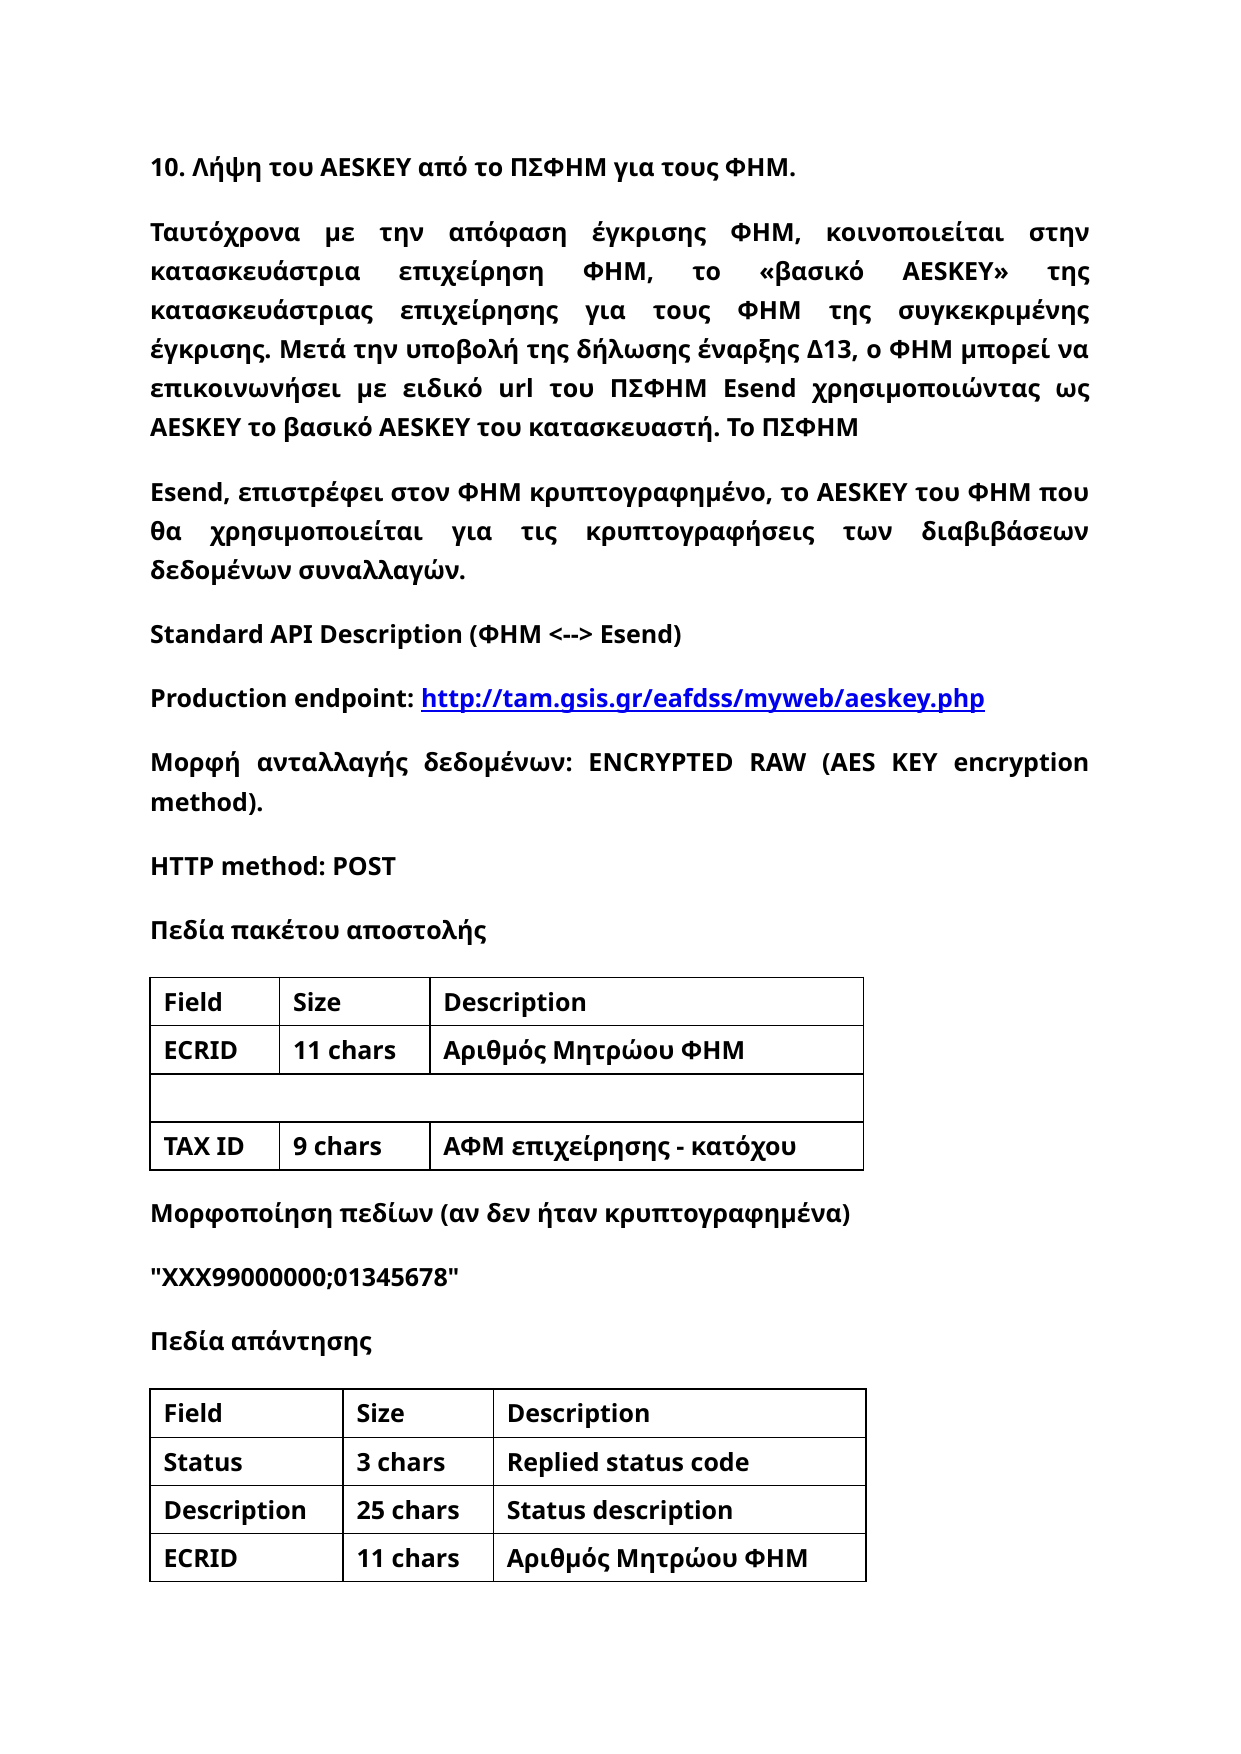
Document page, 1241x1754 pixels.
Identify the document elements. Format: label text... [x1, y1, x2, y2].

text "XXX99000000;01345678" [150, 1260, 1090, 1294]
table_header Description [494, 1390, 865, 1436]
table_header Size [280, 978, 429, 1025]
table_cell ECRID [151, 1534, 342, 1581]
table_cell [151, 1075, 863, 1121]
text 10. Λήψη του AESΚΕΥ από το ΠΣΦΗΜ για τους ΦΗΜ. [150, 150, 1090, 184]
table_cell Αριθμός Μητρώου ΦΗΜ [431, 1026, 863, 1073]
text Μορφοποίηση πεδίων (αν δεν ήταν κρυπτογραφημένα) [150, 1196, 1090, 1230]
table_cell TAX ID [151, 1123, 279, 1169]
table_header Field [151, 1390, 342, 1436]
text Πεδία πακέτου αποστολής [150, 912, 1090, 947]
text Production endpoint: http://tam.gsis.gr/eafdss/myweb/aeskey.php [150, 681, 1090, 715]
table_header Size [344, 1390, 493, 1436]
table_cell Replied status code [494, 1438, 865, 1484]
table_header Field [151, 978, 279, 1025]
table_cell 11 chars [344, 1534, 493, 1581]
text Esend, επιστρέφει στον ΦΗΜ κρυπτογραφημένο, το AESKEY του ΦΗΜ που θα χρησιμοποιείται για τις κρυπτογραφήσεις των διαβιβάσεων δεδομένων συναλλαγών. [150, 474, 1090, 587]
text Μορφή ανταλλαγής δεδομένων: ENCRYPTED RAW (AES KEY encryption method). [150, 745, 1090, 818]
text Ταυτόχρονα με την απόφαση έγκρισης ΦΗΜ, κοινοποιείται στην κατασκευάστρια επιχείρηση ΦΗΜ, το «βασικό AESKEY» της κατασκευάστριας επιχείρησης για τους ΦΗΜ της συγκεκριμένης έγκρισης. Μετά την υποβολή της δήλωσης έναρξης Δ13, ο ΦΗΜ μπορεί να επικοινωνήσει με ειδικό url του ΠΣΦΗΜ Esend χρησιμοποιώντας ως AESKEY το βασικό AESKEY του κατασκευαστή. Το ΠΣΦΗΜ [150, 214, 1090, 444]
table_cell 9 chars [280, 1123, 429, 1169]
table_cell Status [151, 1438, 342, 1484]
table_cell 11 chars [280, 1026, 429, 1073]
text Πεδία απάντησης [150, 1324, 1090, 1358]
table_cell Description [151, 1486, 342, 1533]
table_cell 25 chars [344, 1486, 493, 1533]
table_cell Αριθμός Μητρώου ΦΗΜ [494, 1534, 865, 1581]
text HTTP method: POST [150, 848, 1090, 882]
table_cell ΑΦΜ επιχείρησης - κατόχου [431, 1123, 863, 1169]
table_cell ECRID [151, 1026, 279, 1073]
table_cell Status description [494, 1486, 865, 1533]
text Standard API Description (ΦΗΜ <--> Esend) [150, 617, 1090, 651]
table_header Description [431, 978, 863, 1025]
table_cell 3 chars [344, 1438, 493, 1484]
